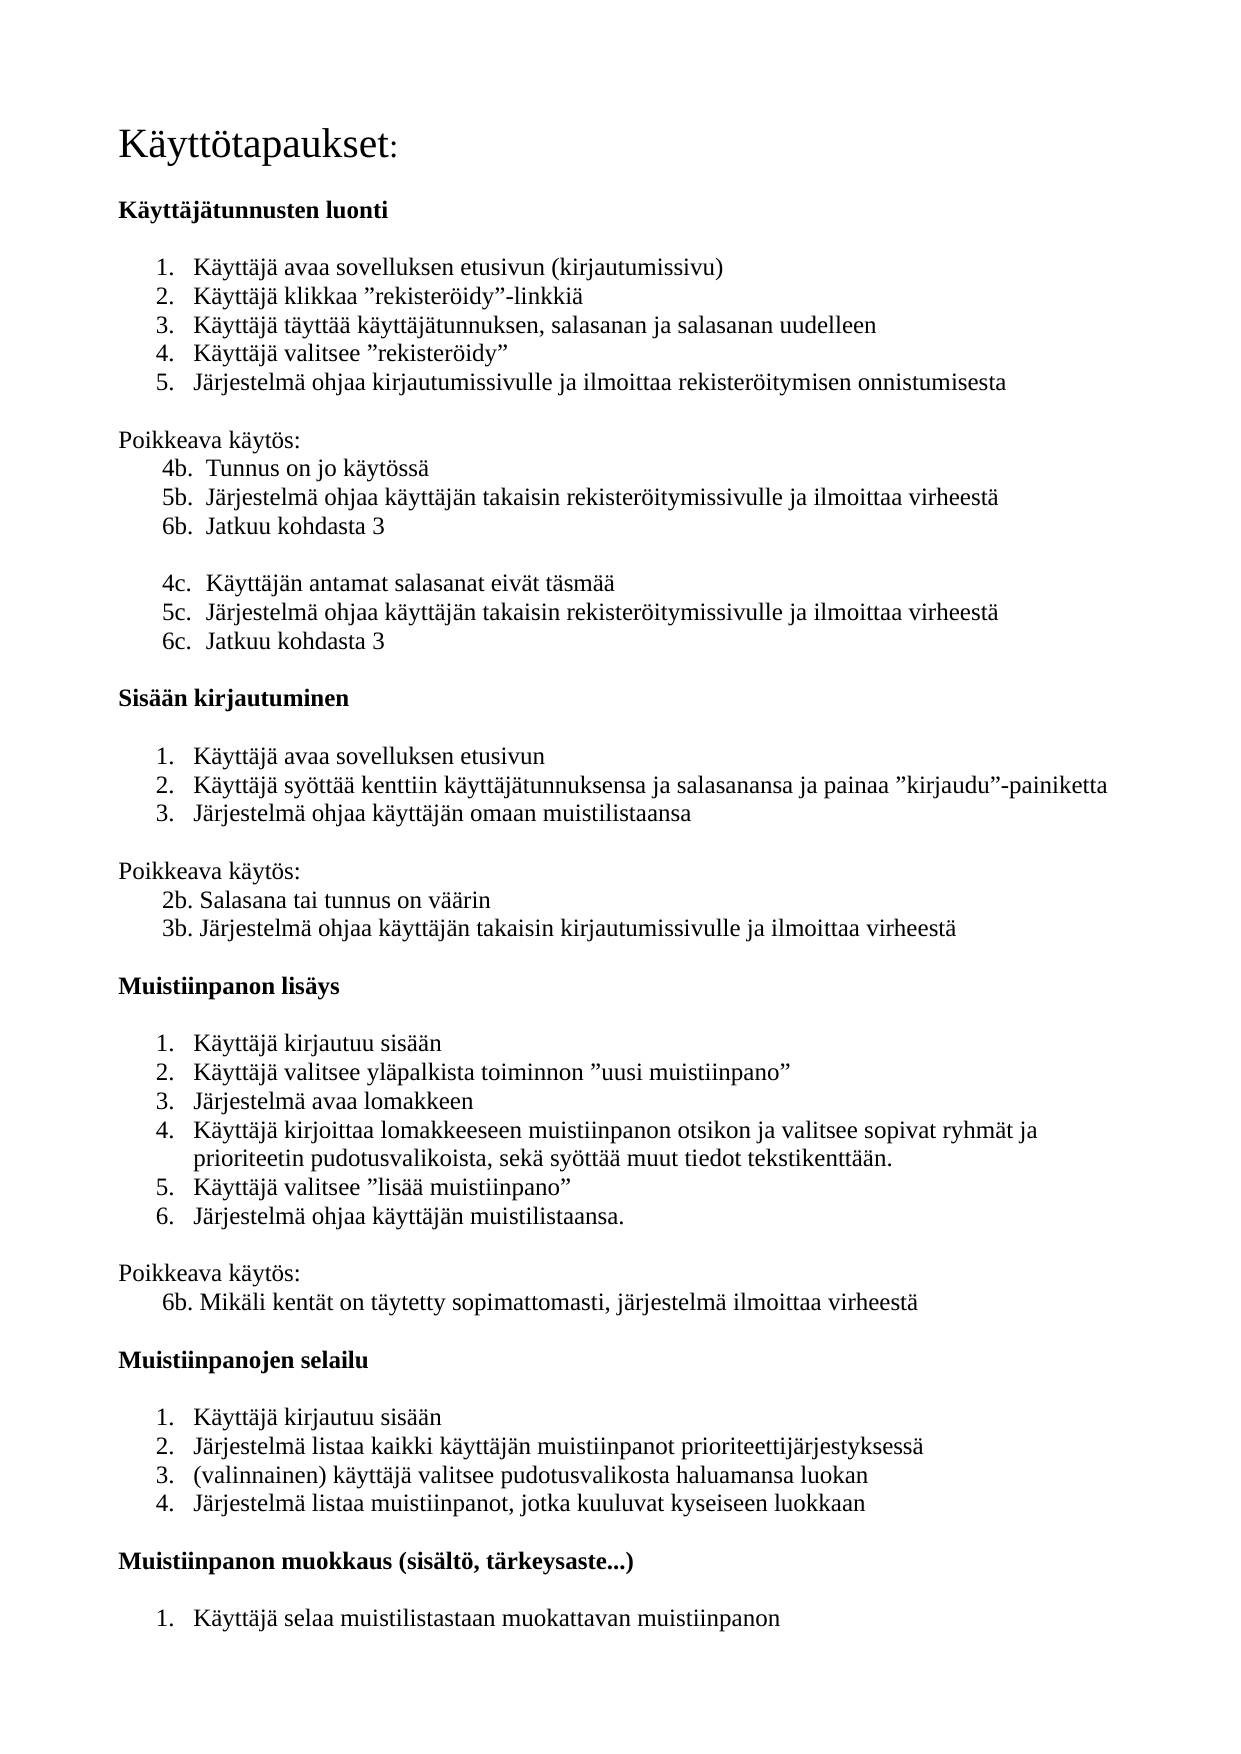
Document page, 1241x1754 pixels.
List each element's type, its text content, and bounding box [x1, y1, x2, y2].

list Käyttäjä selaa muistilistastaan muokattavan muistiinpanon [156, 1603, 1122, 1632]
list Käyttäjä kirjautuu sisään [156, 1028, 1122, 1057]
list Järjestelmä listaa muistiinpanot, jotka kuuluvat kyseiseen luokkaan [156, 1488, 1122, 1517]
text Poikkeava käytös: [118, 856, 1122, 885]
text 6b. Jatkuu kohdasta 3 [118, 511, 1122, 540]
text 3b. Järjestelmä ohjaa käyttäjän takaisin kirjautumissivulle ja ilmoittaa virheestä [118, 913, 1122, 942]
text 2b. Salasana tai tunnus on väärin [118, 885, 1122, 913]
list Käyttäjä valitsee yläpalkista toiminnon ”uusi muistiinpano” [156, 1057, 1122, 1086]
text Muistiinpanon lisäys [118, 971, 1122, 1000]
text Poikkeava käytös: [118, 1258, 1122, 1287]
list Käyttäjä avaa sovelluksen etusivun (kirjautumissivu) [156, 252, 1122, 281]
text Käyttäjätunnusten luonti [118, 195, 1122, 223]
text 4b. Tunnus on jo käytössä [118, 453, 1122, 482]
list Käyttäjä kirjoittaa lomakkeeseen muistiinpanon otsikon ja valitsee sopivat ryhmät ja prioriteetin pudotusvalikoista, sekä syöttää muut tiedot tekstikenttään. [156, 1115, 1122, 1172]
text Poikkeava käytös: [118, 425, 1122, 453]
list Käyttäjä avaa sovelluksen etusivun [156, 741, 1122, 770]
list (valinnainen) käyttäjä valitsee pudotusvalikosta haluamansa luokan [156, 1460, 1122, 1488]
text Muistiinpanon muokkaus (sisältö, tärkeysaste...) [118, 1546, 1122, 1575]
list Käyttäjä täyttää käyttäjätunnuksen, salasanan ja salasanan uudelleen [156, 310, 1122, 338]
list Käyttäjä syöttää kenttiin käyttäjätunnuksensa ja salasanansa ja painaa ”kirjaudu”-painiketta [156, 770, 1122, 798]
list Käyttäjä kirjautuu sisään [156, 1402, 1122, 1431]
text Sisään kirjautuminen [118, 683, 1122, 712]
list Järjestelmä ohjaa kirjautumissivulle ja ilmoittaa rekisteröitymisen onnistumisesta [156, 367, 1122, 396]
text 6b. Mikäli kentät on täytetty sopimattomasti, järjestelmä ilmoittaa virheestä [118, 1287, 1122, 1316]
text 6c. Jatkuu kohdasta 3 [118, 626, 1122, 655]
text 4c. Käyttäjän antamat salasanat eivät täsmää [118, 568, 1122, 597]
text 5c. Järjestelmä ohjaa käyttäjän takaisin rekisteröitymissivulle ja ilmoittaa virheestä [118, 597, 1122, 626]
list Käyttäjä valitsee ”rekisteröidy” [156, 338, 1122, 367]
list Järjestelmä ohjaa käyttäjän omaan muistilistaansa [156, 798, 1122, 827]
list Järjestelmä ohjaa käyttäjän muistilistaansa. [156, 1201, 1122, 1230]
list Käyttäjä klikkaa ”rekisteröidy”-linkkiä [156, 281, 1122, 310]
text Muistiinpanojen selailu [118, 1345, 1122, 1373]
text 5b. Järjestelmä ohjaa käyttäjän takaisin rekisteröitymissivulle ja ilmoittaa virheestä [118, 482, 1122, 511]
text Käyttötapaukset: [118, 118, 1122, 166]
list Järjestelmä listaa kaikki käyttäjän muistiinpanot prioriteettijärjestyksessä [156, 1431, 1122, 1460]
list Järjestelmä avaa lomakkeen [156, 1086, 1122, 1115]
list Käyttäjä valitsee ”lisää muistiinpano” [156, 1172, 1122, 1201]
